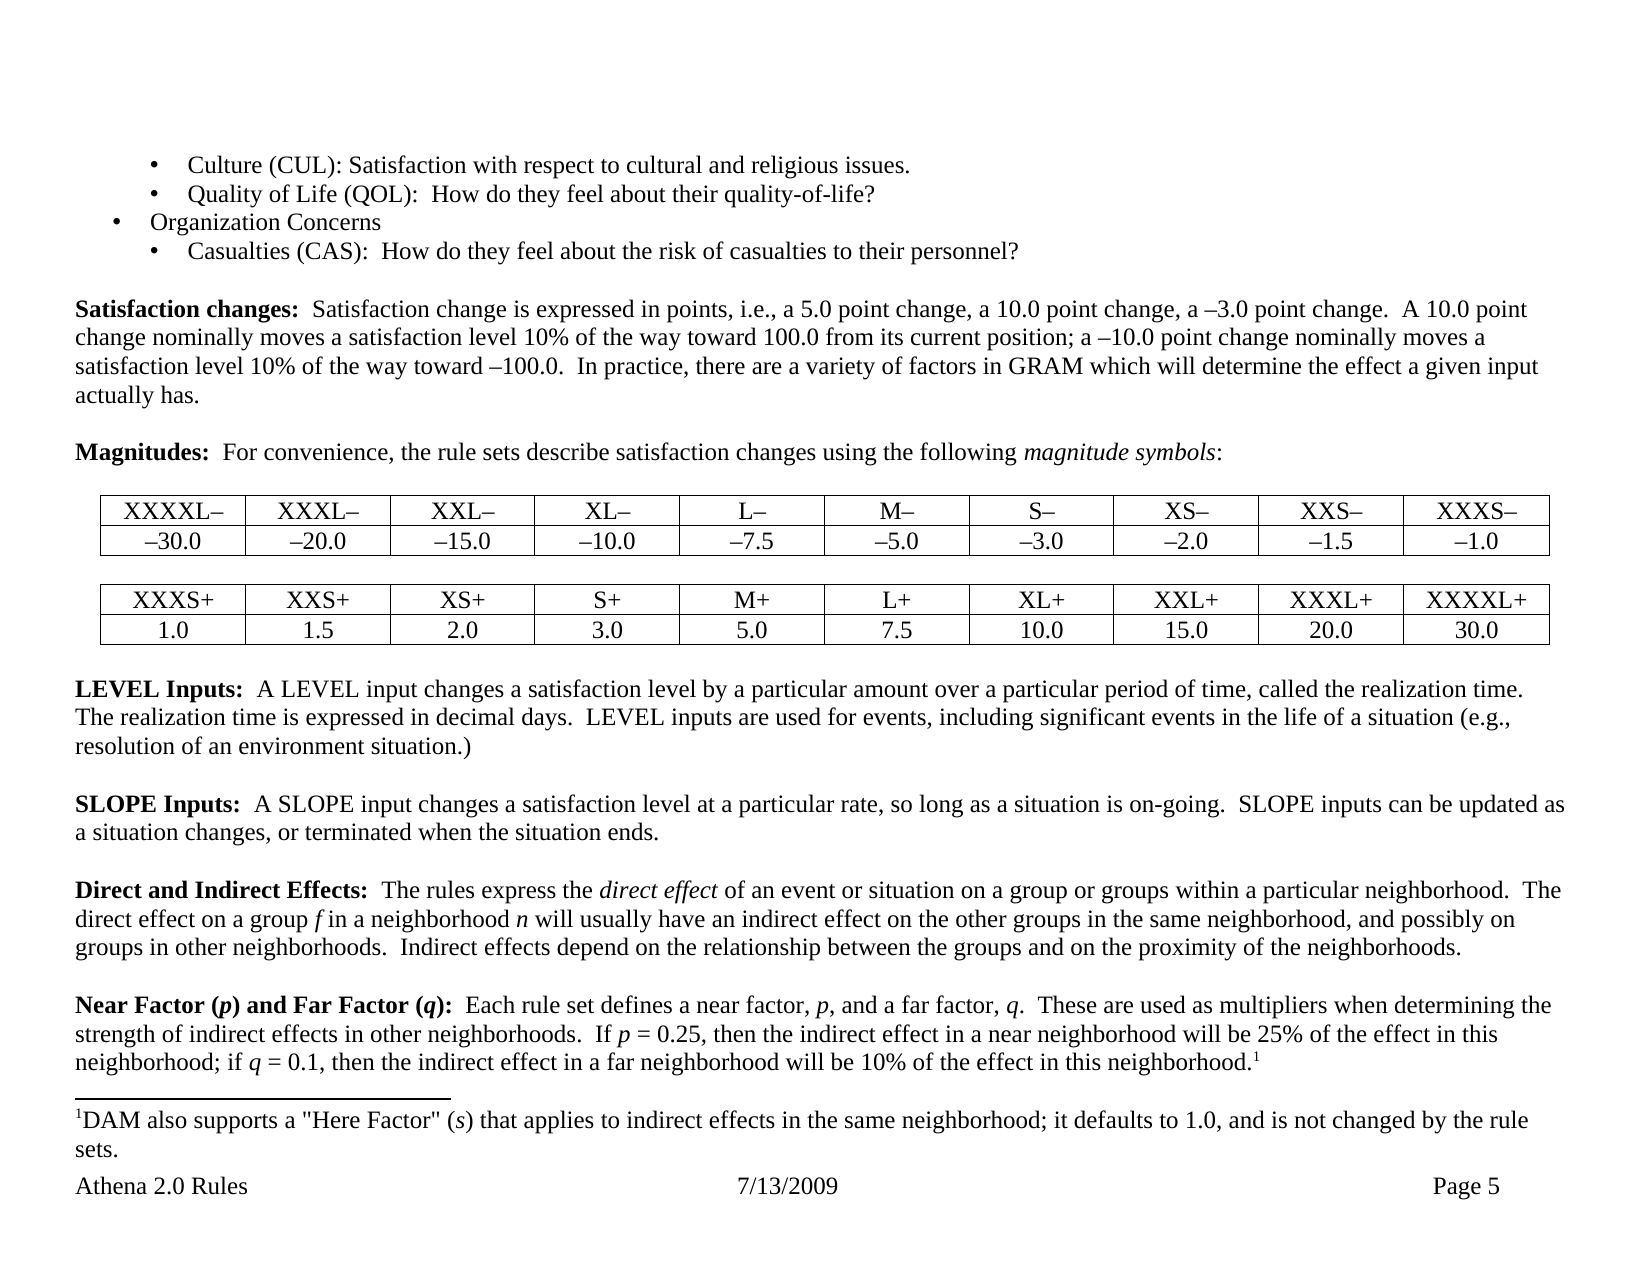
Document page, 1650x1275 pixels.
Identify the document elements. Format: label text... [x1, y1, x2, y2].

table_cell –7.5 [680, 526, 824, 554]
table_cell 15.0 [1114, 615, 1258, 644]
table_header XXS– [1259, 496, 1403, 525]
table_cell –15.0 [391, 526, 534, 554]
table_cell –1.0 [1404, 526, 1549, 554]
table_header XXXL– [246, 496, 390, 525]
text SLOPE Inputs: A SLOPE input changes a satisfaction level at a particular rate, so long as a situation is on-going. SLOPE inputs can be updated as a situation changes, or terminated when the situation ends. [75, 789, 1575, 846]
text Satisfaction changes: Satisfaction change is expressed in points, i.e., a 5.0 point change, a 10.0 point change, a –3.0 point change. A 10.0 point change nominally moves a satisfaction level 10% of the way toward 100.0 from its current position; a –10.0 point change nominally moves a satisfaction level 10% of the way toward –100.0. In practice, there are a variety of factors in GRAM which will determine the effect a given input actually has. [75, 294, 1575, 409]
table_header L+ [825, 585, 969, 614]
table_header S+ [535, 585, 679, 614]
text Near Factor (p) and Far Factor (q): Each rule set defines a near factor, p, and a far factor, q. These are used as multipliers when determining the strength of indirect effects in other neighborhoods. If p = 0.25, then the indirect effect in a near neighborhood will be 25% of the effect in this neighborhood; if q = 0.1, then the indirect effect in a far neighborhood will be 10% of the effect in this neighborhood. [75, 990, 1575, 1076]
table_cell 30.0 [1404, 615, 1549, 644]
table_header XL– [535, 496, 679, 525]
table_header XL+ [970, 585, 1113, 614]
table_header L– [680, 496, 824, 525]
table_cell 10.0 [970, 615, 1113, 644]
table_header XXL– [391, 496, 534, 525]
table_cell –2.0 [1114, 526, 1258, 554]
text Magnitudes: For convenience, the rule sets describe satisfaction changes using the following magnitude symbols: [75, 437, 1575, 466]
table_header M+ [680, 585, 824, 614]
table_cell 2.0 [391, 615, 534, 644]
table_cell 1.5 [246, 615, 390, 644]
table_cell 1.0 [101, 615, 245, 644]
table_header XXXL+ [1259, 585, 1403, 614]
table_cell –30.0 [101, 526, 245, 554]
table_header XXXS+ [101, 585, 245, 614]
table_cell 20.0 [1259, 615, 1403, 644]
table_header S– [970, 496, 1113, 525]
table_cell –3.0 [970, 526, 1113, 554]
table_header XXS+ [246, 585, 390, 614]
table_header XS– [1114, 496, 1258, 525]
table_header XXXXL– [101, 496, 245, 525]
table_cell 5.0 [680, 615, 824, 644]
table_header XXXXL+ [1404, 585, 1549, 614]
table_cell 7.5 [825, 615, 969, 644]
list Organization Concerns [112, 207, 1575, 236]
table_cell –10.0 [535, 526, 679, 554]
table_header XS+ [391, 585, 534, 614]
list Casualties (CAS): How do they feel about the risk of casualties to their personnel? [150, 236, 1575, 265]
table_cell –1.5 [1259, 526, 1403, 554]
table_cell 3.0 [535, 615, 679, 644]
table_cell –20.0 [246, 526, 390, 554]
text DAM also supports a "Here Factor" (s) that applies to indirect effects in the same neighborhood; it defaults to 1.0, and is not changed by the rule sets. [75, 1105, 1575, 1162]
list Culture (CUL): Satisfaction with respect to cultural and religious issues. [150, 150, 1575, 179]
table_header M– [825, 496, 969, 525]
table_header XXL+ [1114, 585, 1258, 614]
text Direct and Indirect Effects: The rules express the direct effect of an event or situation on a group or groups within a particular neighborhood. The direct effect on a group f in a neighborhood n will usually have an indirect effect on the other groups in the same neighborhood, and possibly on groups in other neighborhoods. Indirect effects depend on the relationship between the groups and on the proximity of the neighborhoods. [75, 875, 1575, 961]
text LEVEL Inputs: A LEVEL input changes a satisfaction level by a particular amount over a particular period of time, called the realization time. The realization time is expressed in decimal days. LEVEL inputs are used for events, including significant events in the life of a situation (e.g., resolution of an environment situation.) [75, 674, 1575, 760]
table_cell –5.0 [825, 526, 969, 554]
list Quality of Life (QOL): How do they feel about their quality-of-life? [150, 179, 1575, 207]
table_header XXXS– [1404, 496, 1549, 525]
